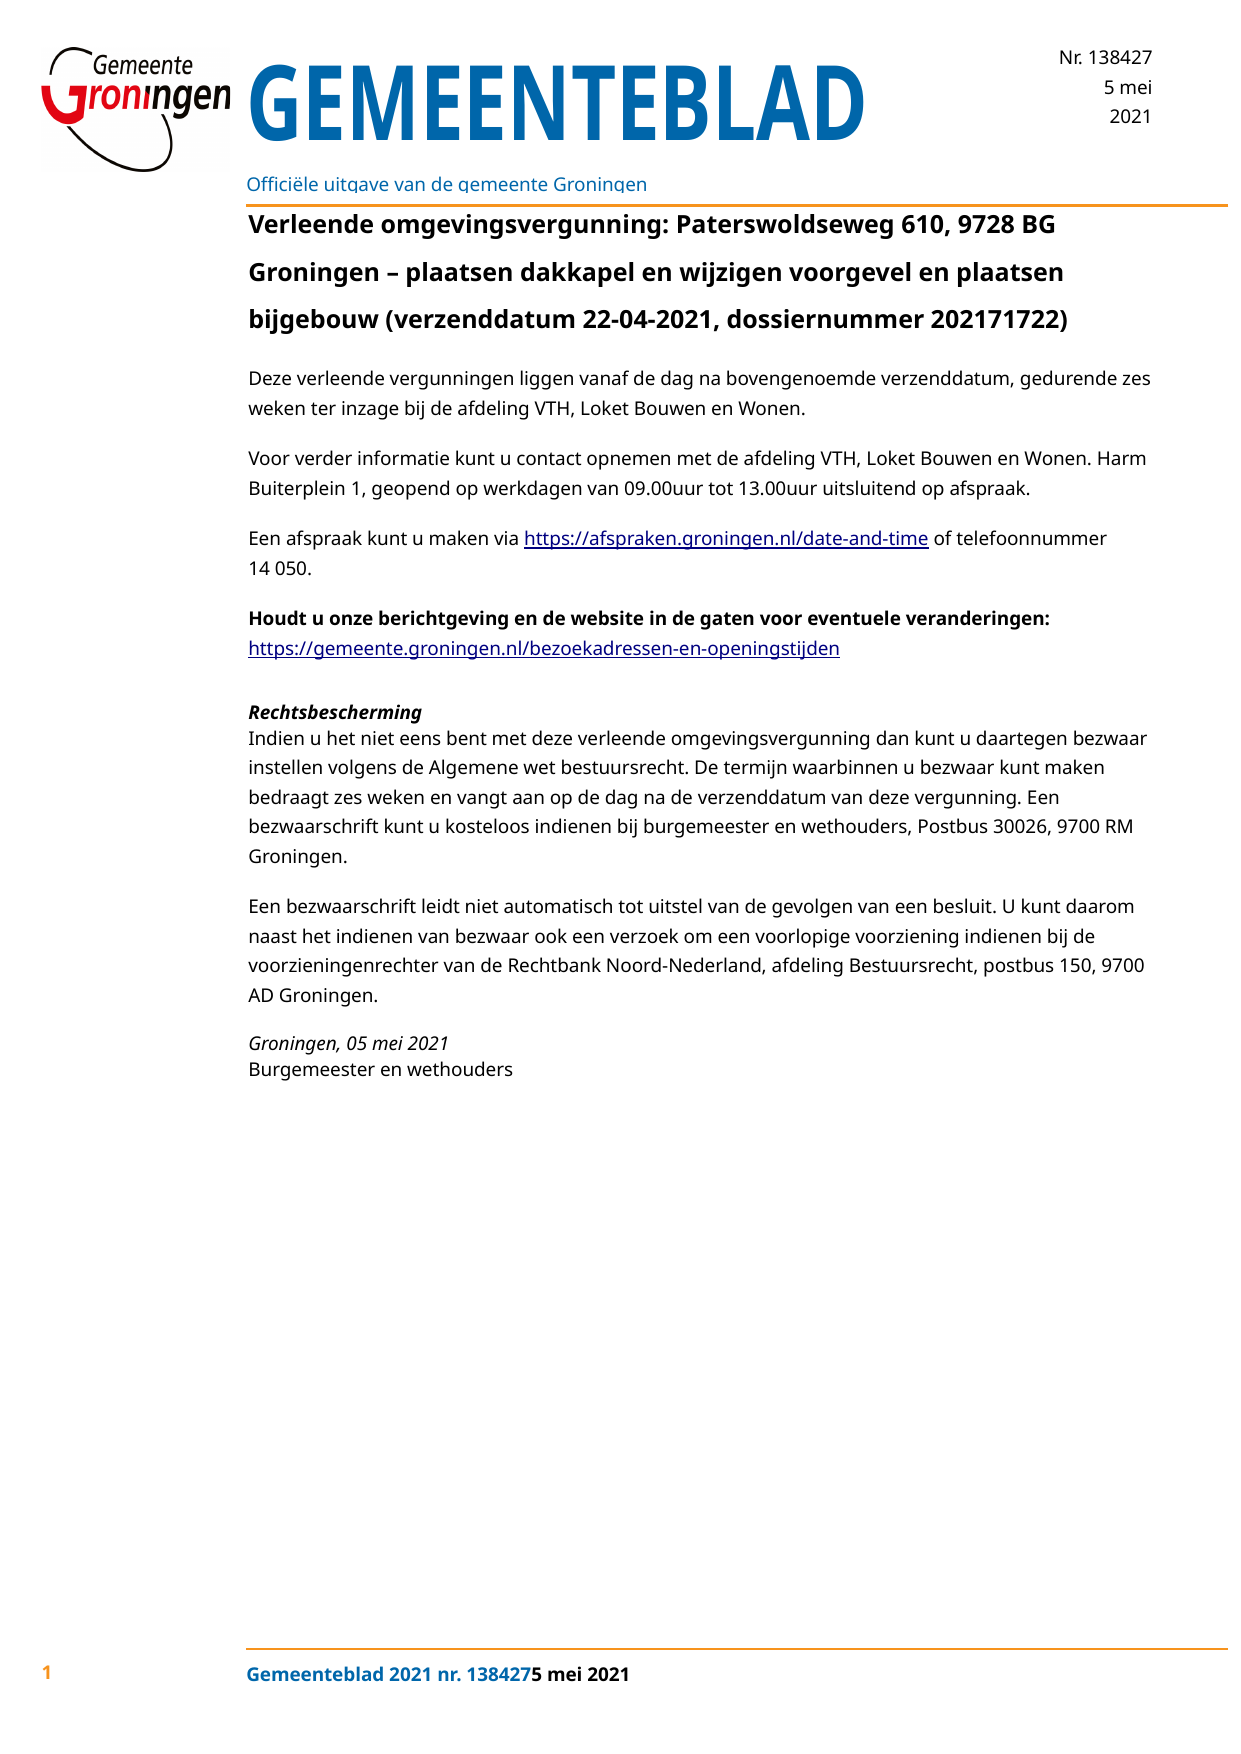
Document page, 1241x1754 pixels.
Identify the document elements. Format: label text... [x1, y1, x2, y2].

text Groningen, 05 mei 2021 [248, 1030, 1152, 1056]
text Verleende omgevingsvergunning: Paterswoldseweg 610, 9728 BG Groningen – plaatsen dakkapel en wijzigen voorgevel en plaatsen bijgebouw (verzenddatum 22-04-2021, dossiernummer 202171722) [248, 207, 1152, 336]
text Deze verleende vergunningen liggen vanaf de dag na bovengenoemde verzenddatum, gedurende zes weken ter inzage bij de afdeling VTH, Loket Bouwen en Wonen. [248, 366, 1152, 421]
text Voor verder informatie kunt u contact opnemen met de afdeling VTH, Loket Bouwen en Wonen. Harm Buiterplein 1, geopend op werkdagen van 09.00uur tot 13.00uur uitsluitend op afspraak. [248, 446, 1152, 501]
text Een afspraak kunt u maken via https://afspraken.groningen.nl/date-and-time of telefoonnummer 14 050. [248, 526, 1152, 581]
text Indien u het niet eens bent met deze verleende omgevingsvergunning dan kunt u daartegen bezwaar instellen volgens de Algemene wet bestuursrecht. De termijn waarbinnen u bezwaar kunt maken bedraagt zes weken en vangt aan op de dag na de verzenddatum van deze vergunning. Een bezwaarschrift kunt u kosteloos indienen bij burgemeester en wethouders, Postbus 30026, 9700 RM Groningen. [248, 725, 1152, 869]
picture [41, 47, 231, 172]
text Een bezwaarschrift leidt niet automatisch tot uitstel van de gevolgen van een besluit. U kunt daarom naast het indienen van bezwaar ook een verzoek om een voorlopige voorziening indienen bij de voorzieningenrechter van de Rechtbank Noord-Nederland, afdeling Bestuursrecht, postbus 150, 9700 AD Groningen. [248, 893, 1152, 1008]
text Houdt u onze berichtgeving en de website in de gaten voor eventuele veranderingen: https://gemeente.groningen.nl/bezoekadressen-en-openingstijden [248, 606, 1152, 661]
text Burgemeester en wethouders [248, 1056, 1152, 1082]
text Rechtsbescherming [248, 699, 1152, 725]
